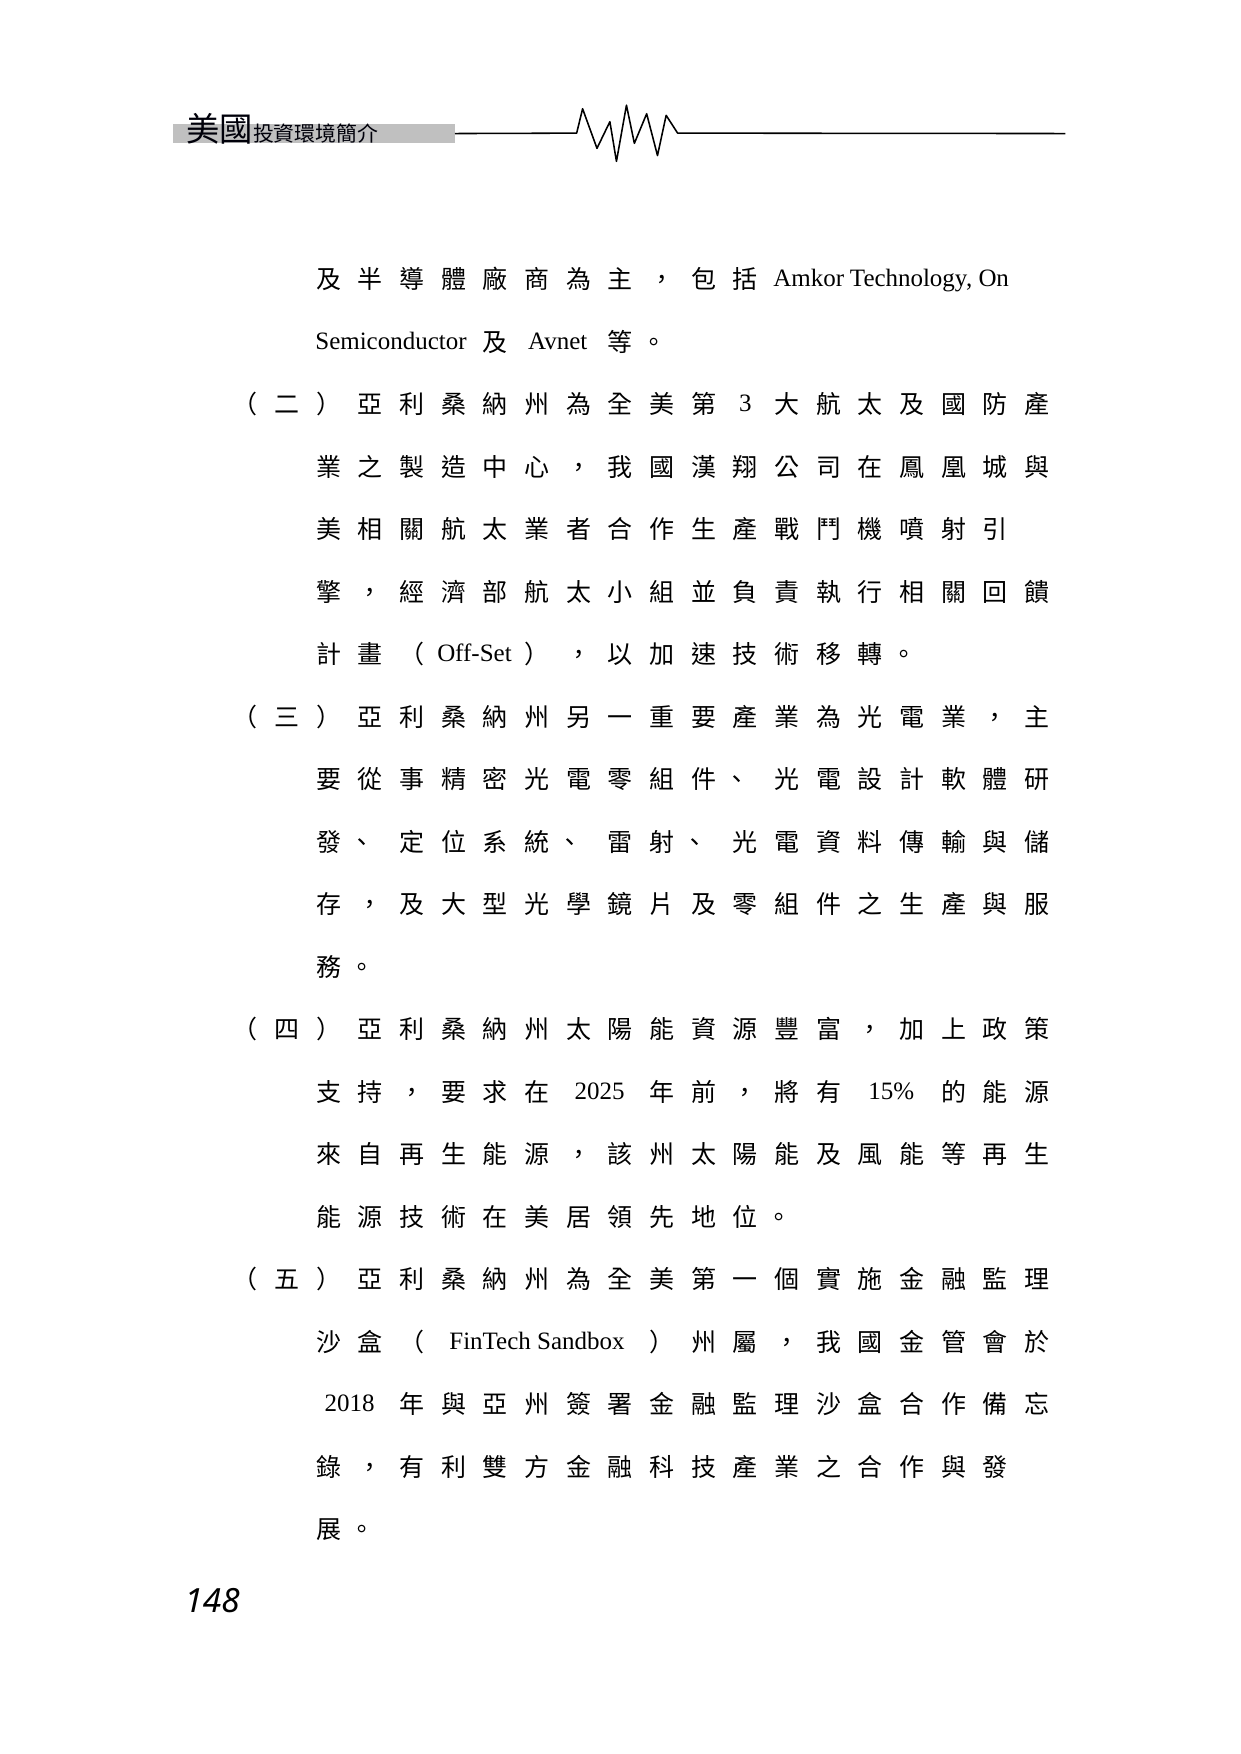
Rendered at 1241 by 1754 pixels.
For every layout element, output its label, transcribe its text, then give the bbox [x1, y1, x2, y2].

text （四）亞利桑納州太陽能資源豐富，加上政策支持，要求在2025年前，將有15%的能源來自再生能源，該州太陽能及風能等再生能源技術在美居領先地位。 [207, 986, 1058, 1236]
text 及半導體廠商為主，包括Amkor Technology, On Semiconductor及Avnet等。 [207, 236, 1058, 361]
text （五）亞利桑納州為全美第一個實施金融監理沙盒（FinTech Sandbox）州屬，我國金管會於2018年與亞州簽署金融監理沙盒合作備忘錄，有利雙方金融科技產業之合作與發展。 [207, 1236, 1058, 1549]
text （二）亞利桑納州為全美第3大航太及國防產業之製造中心，我國漢翔公司在鳳凰城與美相關航太業者合作生產戰鬥機噴射引擎，經濟部航太小組並負責執行相關回饋計畫（Off-Set），以加速技術移轉。 [207, 361, 1058, 674]
text （三）亞利桑納州另一重要產業為光電業，主要從事精密光電零組件、光電設計軟體研發、定位系統、雷射、光電資料傳輸與儲存，及大型光學鏡片及零組件之生產與服務。 [207, 674, 1058, 986]
